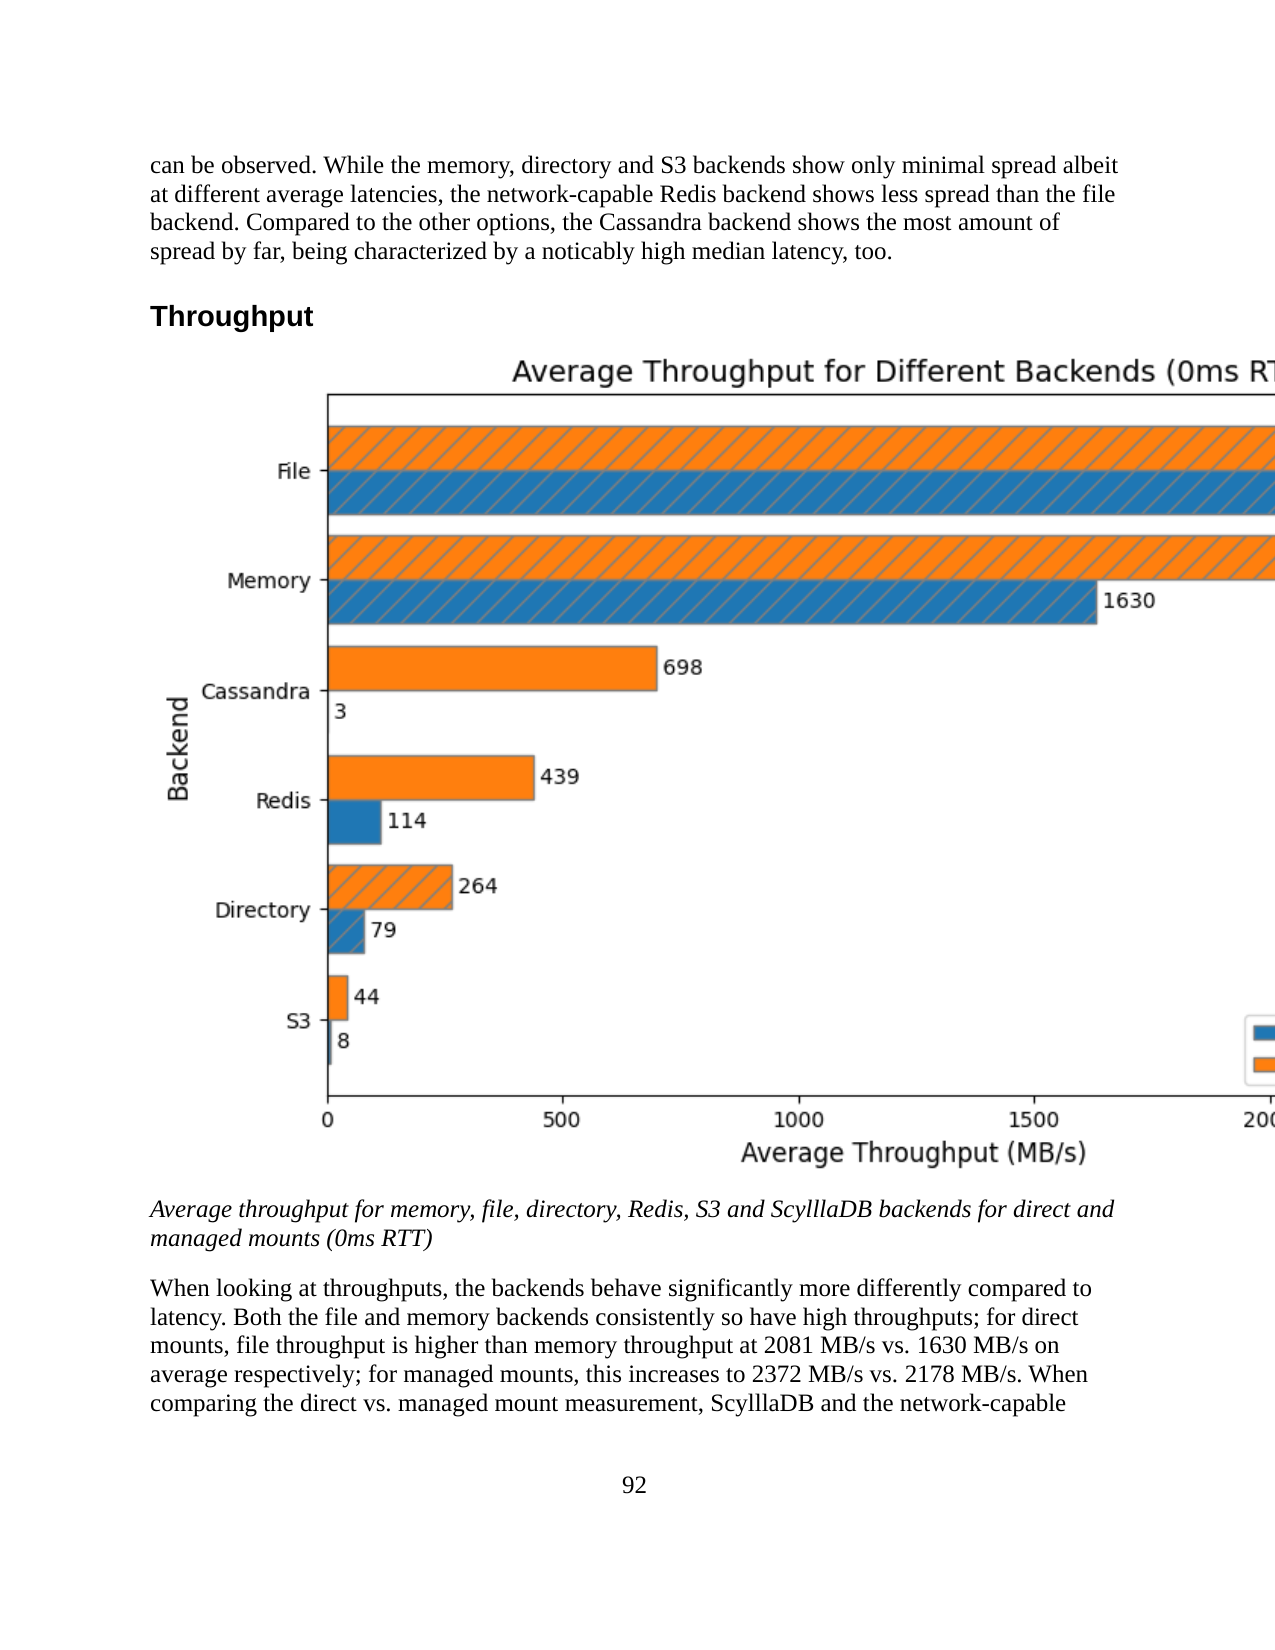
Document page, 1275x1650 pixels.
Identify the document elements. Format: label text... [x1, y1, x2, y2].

picture [150, 345, 1275, 1182]
text When looking at throughputs, the backends behave significantly more differently compared to latency. Both the file and memory backends consistently so have high throughputs; for direct mounts, file throughput is higher than memory throughput at 2081 MB/s vs. 1630 MB/s on average respectively; for managed mounts, this increases to 2372 MB/s vs. 2178 MB/s. When comparing the direct vs. managed mount measurement, ScylllaDB and the network-capable [150, 1273, 1125, 1417]
subtitle Throughput [150, 299, 1125, 332]
text Average throughput for memory, file, directory, Redis, S3 and ScylllaDB backends for direct and managed mounts (0ms RTT) [150, 1194, 1125, 1251]
text can be observed. While the memory, directory and S3 backends show only minimal spread albeit at different average latencies, the network-capable Redis backend shows less spread than the file backend. Compared to the other options, the Cassandra backend shows the most amount of spread by far, being characterized by a noticably high median latency, too. [150, 150, 1125, 265]
